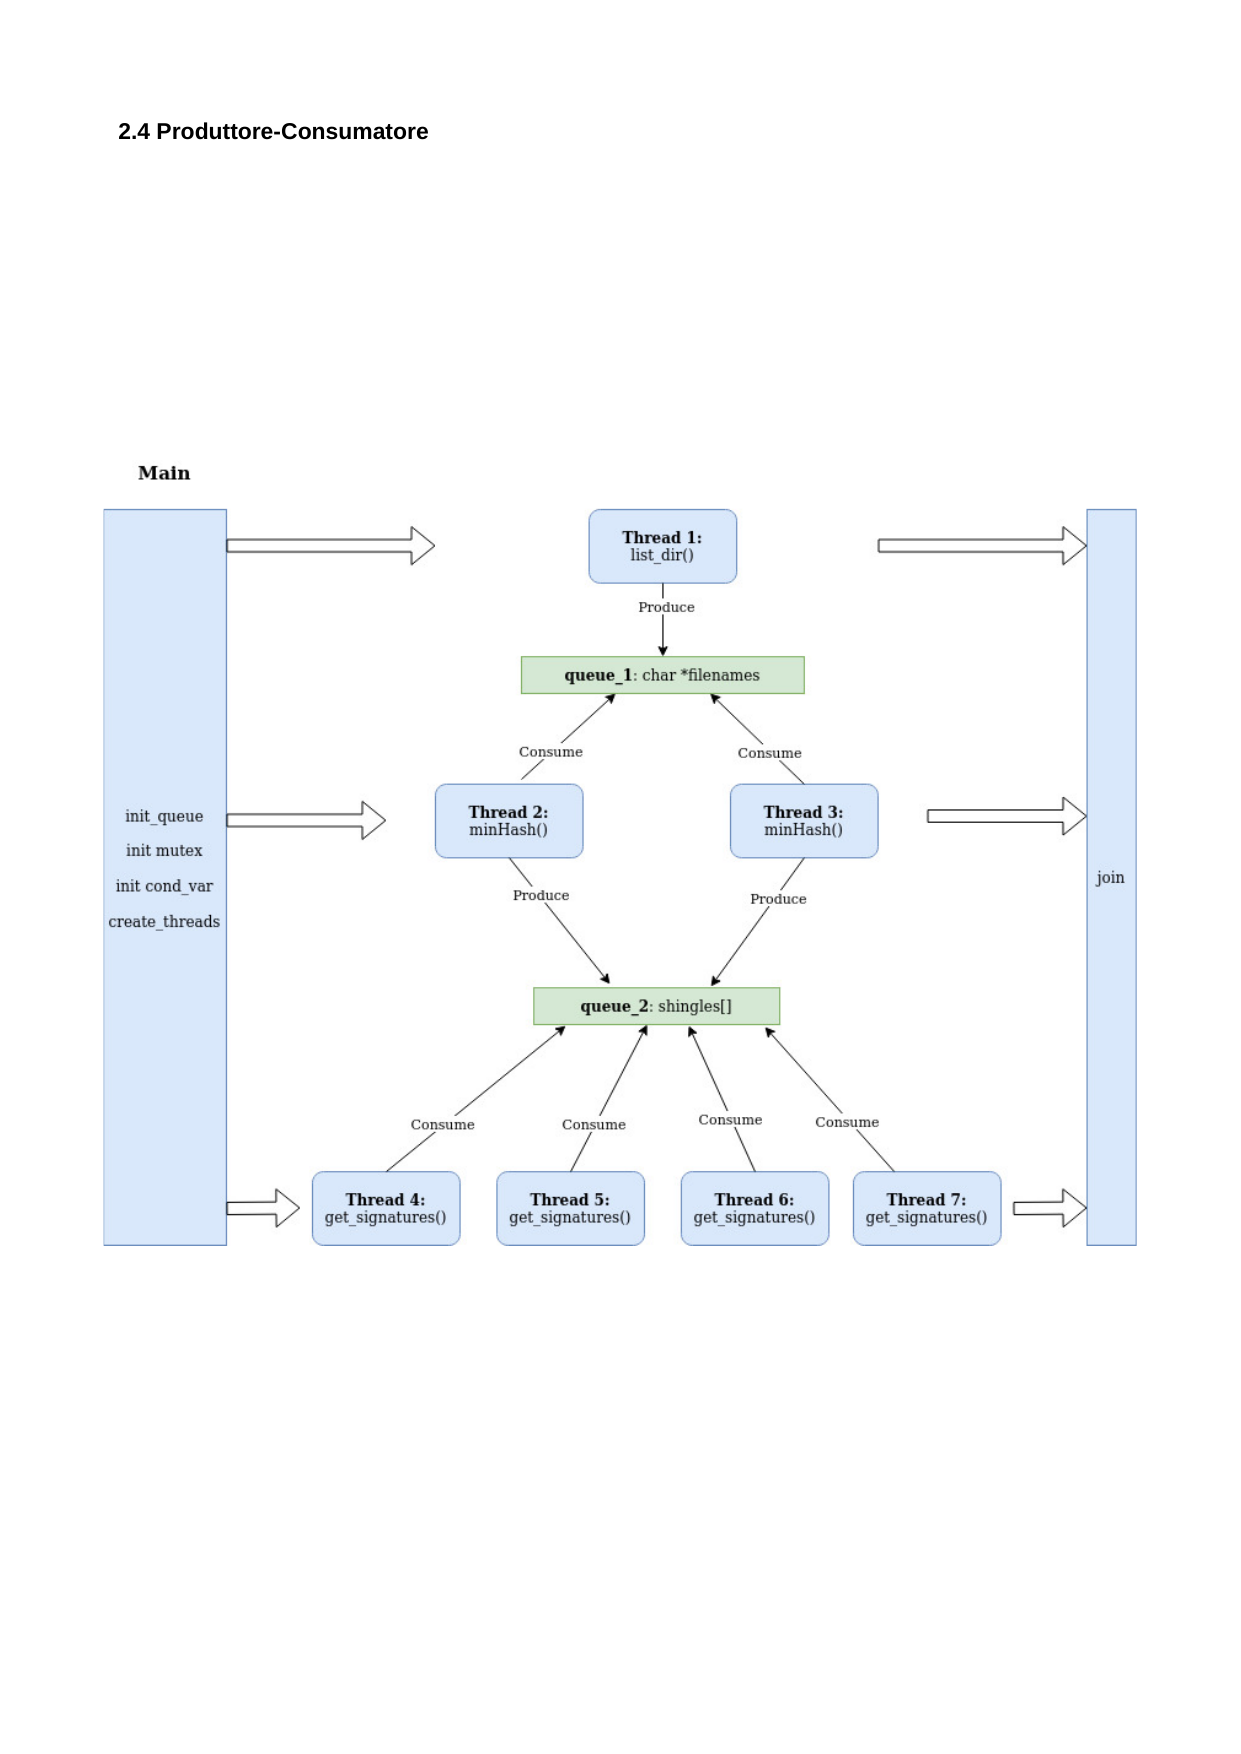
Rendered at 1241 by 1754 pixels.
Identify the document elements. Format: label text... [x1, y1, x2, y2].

text 2.4 Produttore-Consumatore [118, 118, 1122, 144]
picture [103, 460, 1137, 1246]
